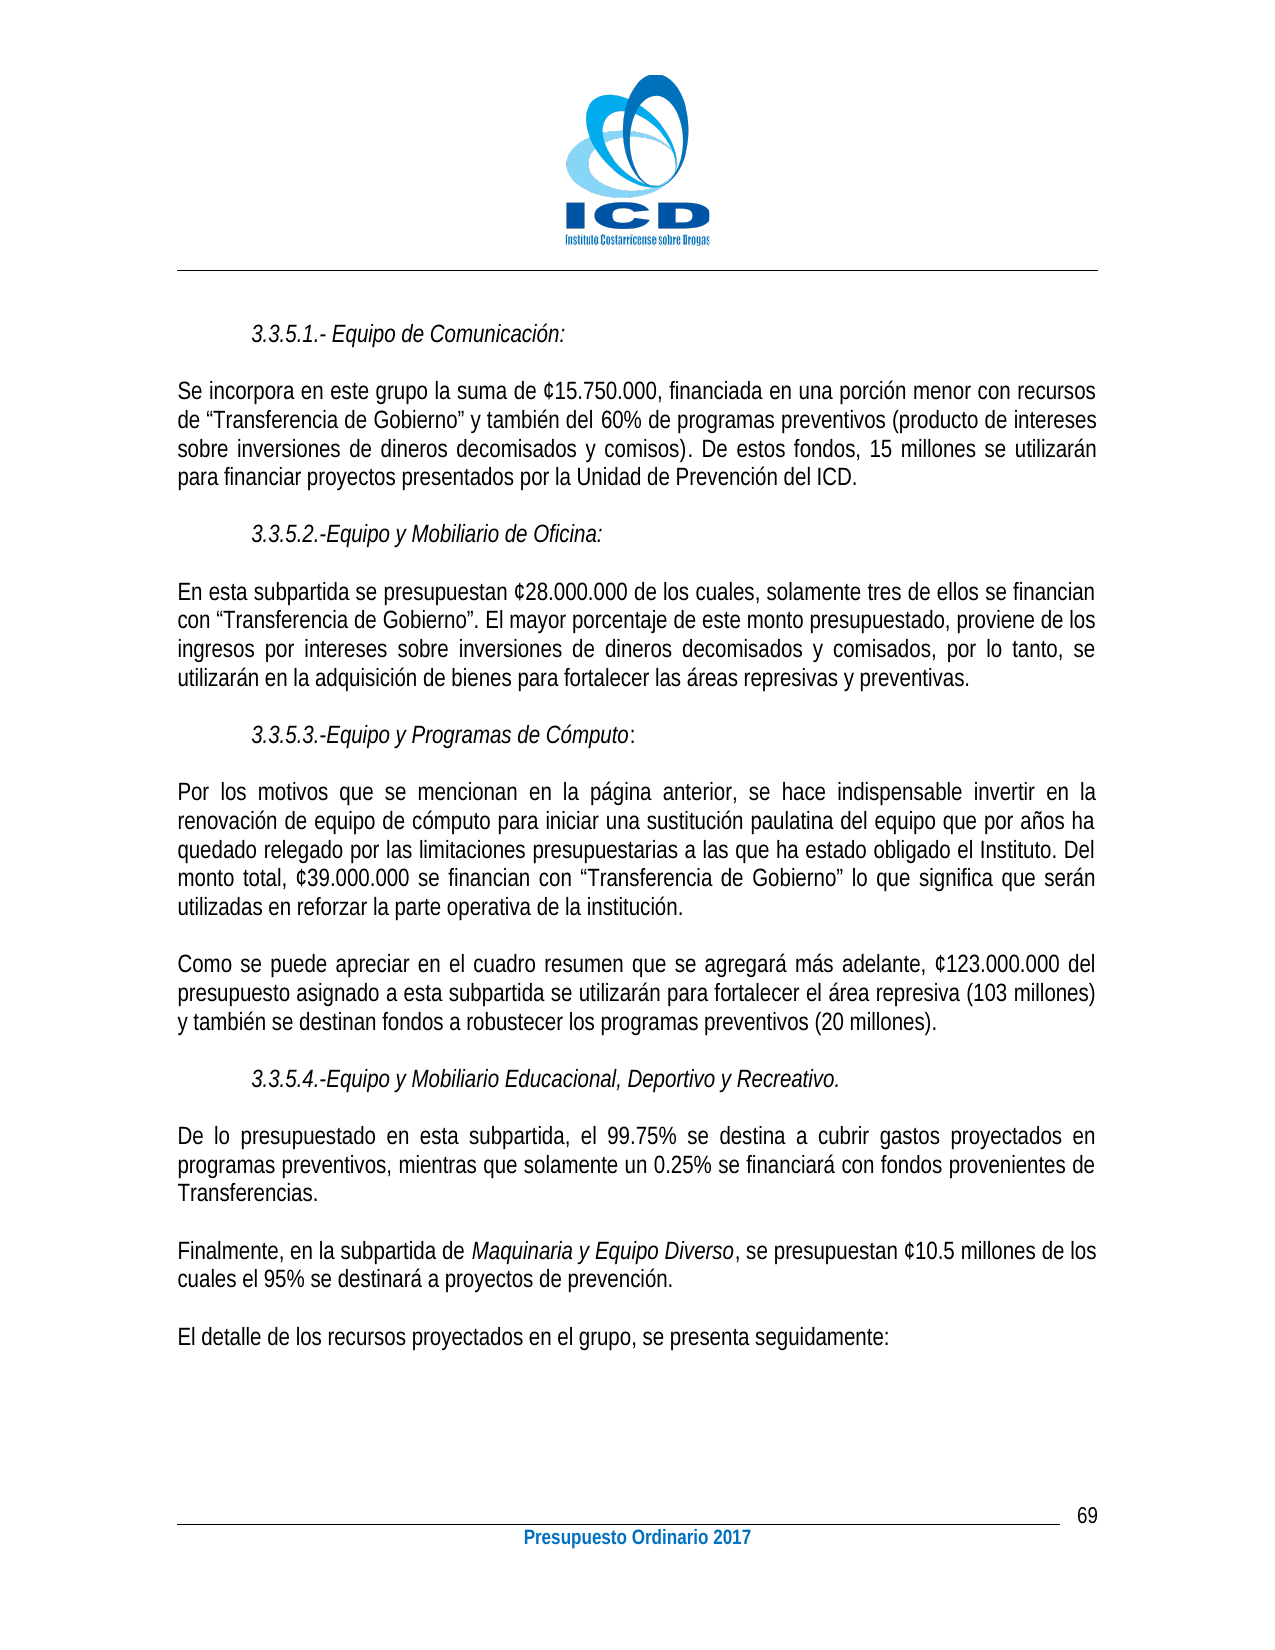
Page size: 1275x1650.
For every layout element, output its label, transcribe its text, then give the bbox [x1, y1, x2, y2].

text El detalle de los recursos proyectados en el grupo, se presenta seguidamente: [177, 1322, 1098, 1350]
text Como se puede apreciar en el cuadro resumen que se agregará más adelante, ¢123.000.000 del presupuesto asignado a esta subpartida se utilizarán para fortalecer el área represiva (103 millones) y también se destinan fondos a robustecer los programas preventivos (20 millones). [177, 949, 1098, 1035]
text 3.3.5.3.-Equipo y Programas de Cómputo: [251, 720, 1098, 749]
text 3.3.5.4.-Equipo y Mobiliario Educacional, Deportivo y Recreativo. [251, 1064, 1098, 1092]
text 3.3.5.2.-Equipo y Mobiliario de Oficina: [251, 519, 1098, 548]
text 3.3.5.1.- Equipo de Comunicación: [251, 319, 1098, 348]
text De lo presupuestado en esta subpartida, el 99.75% se destina a cubrir gastos proyectados en programas preventivos, mientras que solamente un 0.25% se financiará con fondos provenientes de Transferencias. [177, 1121, 1098, 1207]
text Finalmente, en la subpartida de Maquinaria y Equipo Diverso, se presupuestan ¢10.5 millones de los cuales el 95% se destinará a proyectos de prevención. [177, 1236, 1098, 1293]
text Por los motivos que se mencionan en la página anterior, se hace indispensable invertir en la renovación de equipo de cómputo para iniciar una sustitución paulatina del equipo que por años ha quedado relegado por las limitaciones presupuestarias a las que ha estado obligado el Instituto. Del monto total, ¢39.000.000 se financian con “Transferencia de Gobierno” lo que significa que serán utilizadas en reforzar la parte operativa de la institución. [177, 777, 1098, 921]
text En esta subpartida se presupuestan ¢28.000.000 de los cuales, solamente tres de ellos se financian con “Transferencia de Gobierno”. El mayor porcentaje de este monto presupuestado, proviene de los ingresos por intereses sobre inversiones de dineros decomisados y comisados, por lo tanto, se utilizarán en la adquisición de bienes para fortalecer las áreas represivas y preventivas. [177, 577, 1098, 691]
text Se incorpora en este grupo la suma de ¢15.750.000, financiada en una porción menor con recursos de “Transferencia de Gobierno” y también del 60% de programas preventivos (producto de intereses sobre inversiones de dineros decomisados y comisos). De estos fondos, 15 millones se utilizarán para financiar proyectos presentados por la Unidad de Prevención del ICD. [177, 376, 1098, 491]
